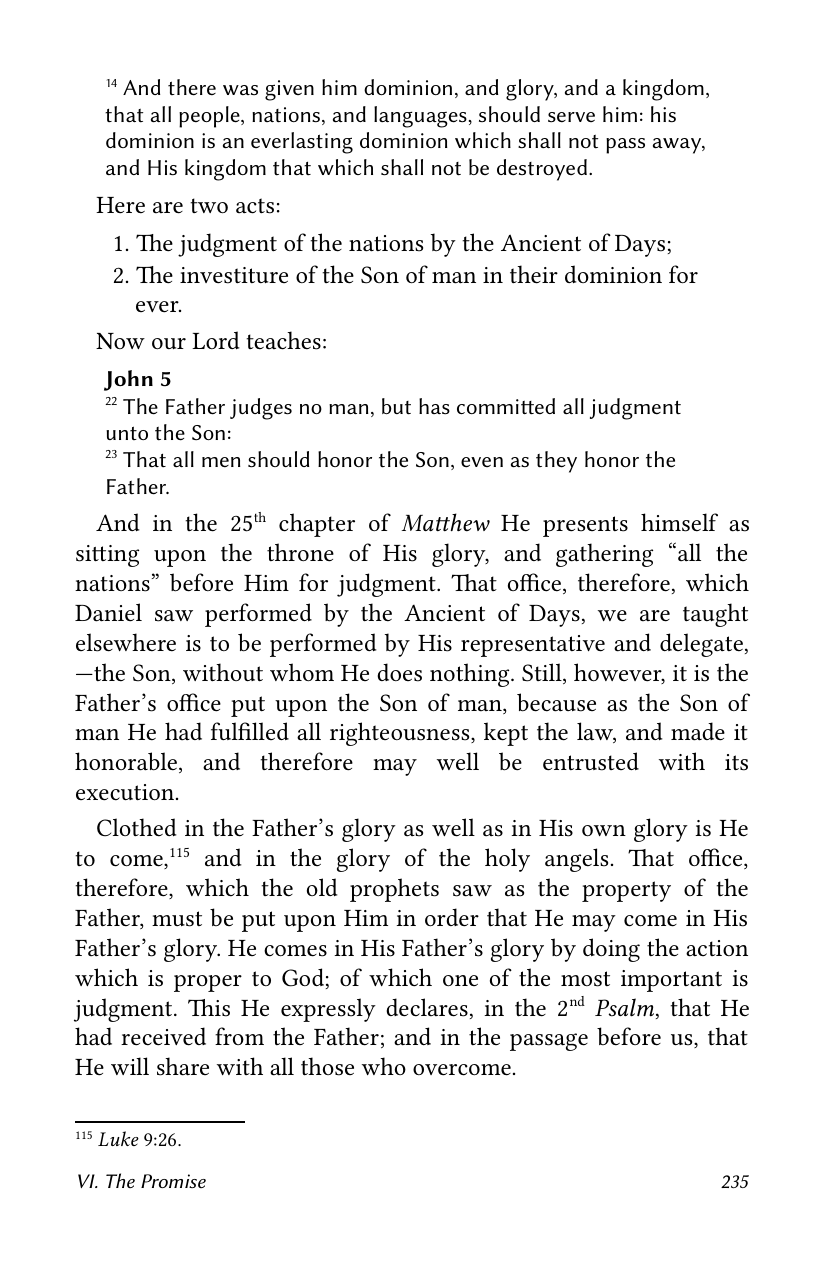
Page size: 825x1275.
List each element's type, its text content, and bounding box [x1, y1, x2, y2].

text 14 And there was given him dominion, and glory, and a kingdom, that all people, nations, and languages, should serve him: his dominion is an everlasting dominion which shall not pass away, and His kingdom that which shall not be destroyed. [105, 75, 720, 181]
text And in the 25th chapter of Matthew He presents himself as sitting upon the throne of His glory, and gathering “all the nations” before Him for judgment. That office, therefore, which Daniel saw performed by the Ancient of Days, we are taught elsewhere is to be performed by His representative and delegate,—the Son, without whom He does nothing. Still, however, it is the Father’s office put upon the Son of man, because as the Son of man He had fulfilled all righteousness, kept the law, and made it honorable, and therefore may well be entrusted with its execution. [75, 509, 750, 807]
text 22 The Father judges no man, but has committed all judgment unto the Son: [105, 393, 720, 446]
text Now our Lord teaches: [75, 327, 750, 356]
text John 5 [105, 366, 750, 392]
text Luke 9:26. [75, 1128, 750, 1152]
text Clothed in the Father’s glory as well as in His own glory is He to come, and in the glory of the holy angels. That office, therefore, which the old prophets saw as the property of the Father, must be put upon Him in order that He may come in His Father’s glory. He comes in His Father’s glory by doing the action which is proper to God; of which one of the most important is judgment. This He expressly declares, in the 2nd Psalm, that He had received from the Father; and in the passage before us, that He will share with all those who overcome. [75, 814, 750, 1082]
text Here are two acts: [75, 191, 750, 219]
list The investiture of the Son of man in their dominion for ever. [112, 261, 750, 318]
list The judgment of the nations by the Ancient of Days; [112, 229, 750, 258]
text 23 That all men should honor the Son, even as they honor the Father. [105, 447, 720, 500]
